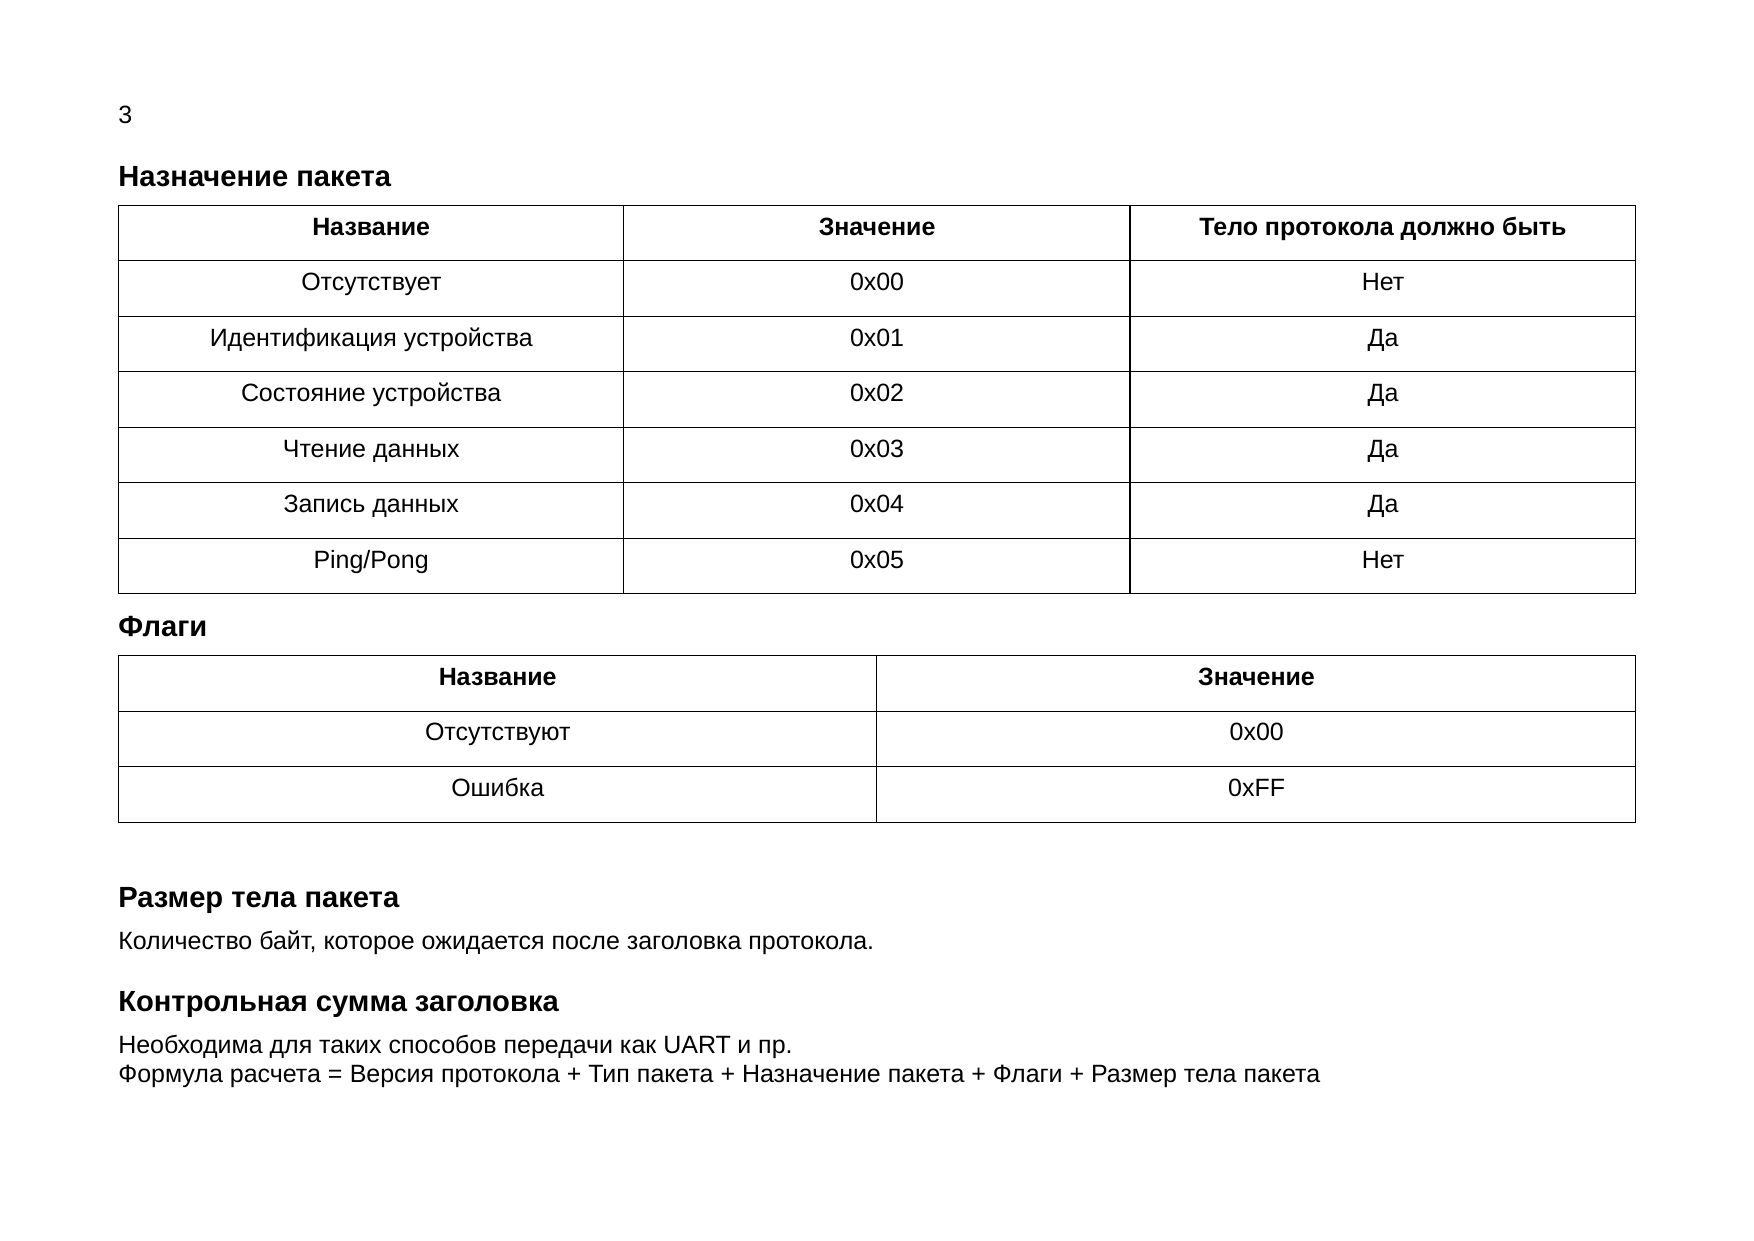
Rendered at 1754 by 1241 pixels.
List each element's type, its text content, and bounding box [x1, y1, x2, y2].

subtitle Флаги [118, 609, 1636, 642]
table_cell 0xFF [877, 767, 1635, 822]
table_cell Отсутствуют [119, 712, 876, 766]
table_header Название [119, 656, 876, 711]
subtitle Контрольная сумма заголовка [118, 984, 1636, 1018]
text Количество байт, которое ожидается после заголовка протокола. [118, 926, 1636, 955]
subtitle Размер тела пакета [118, 880, 1636, 914]
table_cell Да [1131, 372, 1635, 427]
text Необходима для таких способов передачи как UART и пр. [118, 1030, 1636, 1059]
table_cell Нет [1131, 261, 1635, 316]
table_cell Да [1131, 317, 1635, 371]
table_cell 0x00 [624, 261, 1129, 316]
table_cell Нет [1131, 539, 1635, 593]
table_cell Да [1131, 428, 1635, 482]
table_cell 0x03 [624, 428, 1129, 482]
table_header Название [119, 206, 623, 260]
table_cell 0x00 [877, 712, 1635, 766]
table_cell Ping/Pong [119, 539, 623, 593]
table_header Тело протокола должно быть [1131, 206, 1635, 260]
table_cell 0x04 [624, 483, 1129, 538]
table_cell Запись данных [119, 483, 623, 538]
subtitle Назначение пакета [118, 159, 1636, 192]
table_cell 0x05 [624, 539, 1129, 593]
table_header Значение [877, 656, 1635, 711]
table_cell Да [1131, 483, 1635, 538]
table_cell 0x01 [624, 317, 1129, 371]
table_cell Отсутствует [119, 261, 623, 316]
table_header Значение [624, 206, 1129, 260]
table_cell Идентификация устройства [119, 317, 623, 371]
table_cell Состояние устройства [119, 372, 623, 427]
table_cell Чтение данных [119, 428, 623, 482]
table_cell 0x02 [624, 372, 1129, 427]
table_cell Ошибка [119, 767, 876, 822]
text Формула расчета = Версия протокола + Тип пакета + Назначение пакета + Флаги + Размер тела пакета [118, 1059, 1636, 1088]
